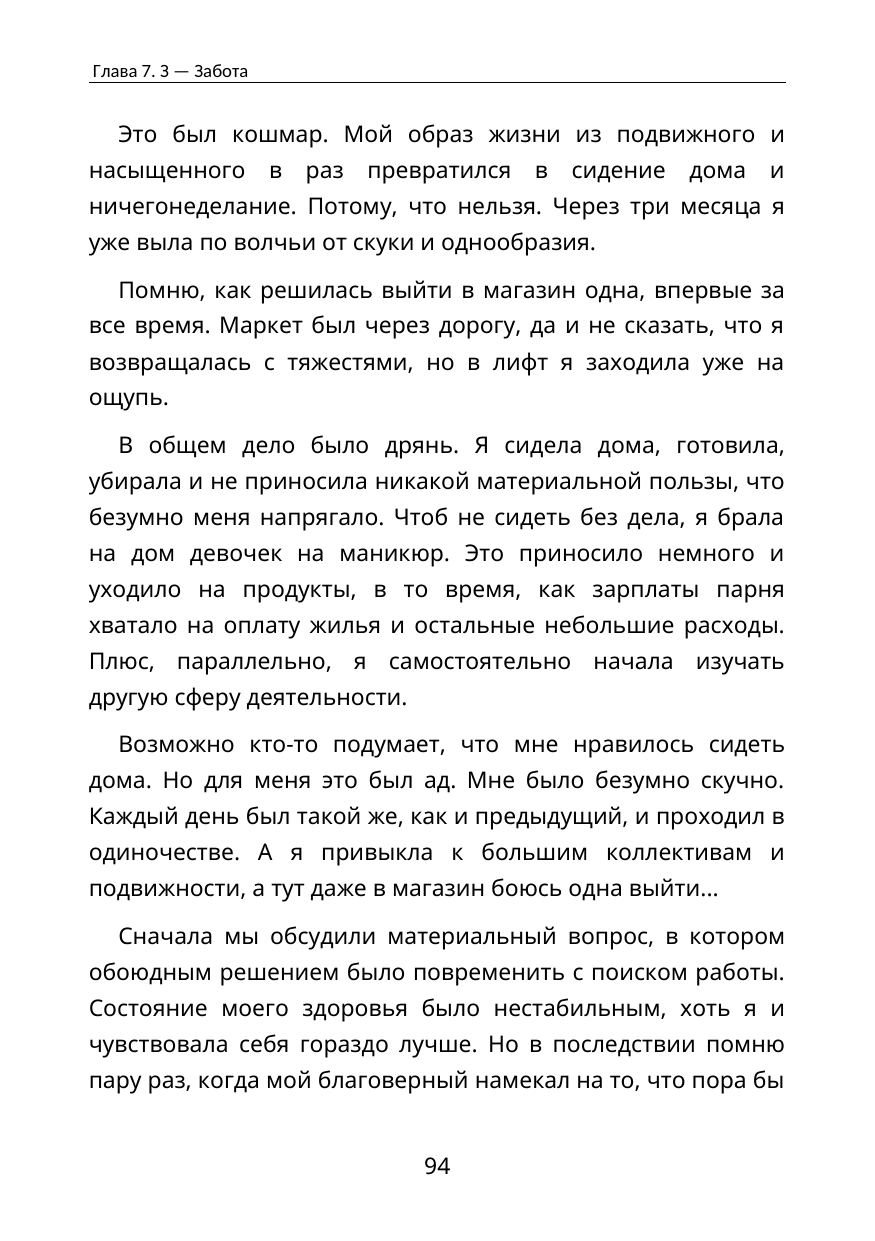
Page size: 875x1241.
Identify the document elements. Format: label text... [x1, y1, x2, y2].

text Это был кошмар. Мой образ жизни из подвижного и насыщенного в раз превратился в сидение дома и ничегонеделание. Потому, что нельзя. Через три месяца я уже выла по волчьи от скуки и однообразия. [88, 118, 786, 257]
text В общем дело было дрянь. Я сидела дома, готовила, убирала и не приносила никакой материальной пользы, что безумно меня напрягало. Чтоб не сидеть без дела, я брала на дом девочек на маникюр. Это приносило немного и уходило на продукты, в то время, как зарплаты парня хватало на оплату жилья и остальные небольшие расходы. Плюс, параллельно, я самостоятельно начала изучать другую сферу деятельности. [88, 429, 786, 712]
text Возможно кто-то подумает, что мне нравилось сидеть дома. Но для меня это был ад. Мне было безумно скучно. Каждый день был такой же, как и предыдущий, и проходил в одиночестве. А я привыкла к большим коллективам и подвижности, а тут даже в магазин боюсь одна выйти... [88, 728, 786, 903]
text Помню, как решилась выйти в магазин одна, впервые за все время. Маркет был через дорогу, да и не сказать, что я возвращалась с тяжестями, но в лифт я заходила уже на ощупь. [88, 273, 786, 413]
text Сначала мы обсудили материальный вопрос, в котором обоюдным решением было повременить с поиском работы. Состояние моего здоровья было нестабильным, хоть я и чувствовала себя гораздо лучше. Но в последствии помню пару раз, когда мой благоверный намекал на то, что пора бы [88, 920, 786, 1095]
